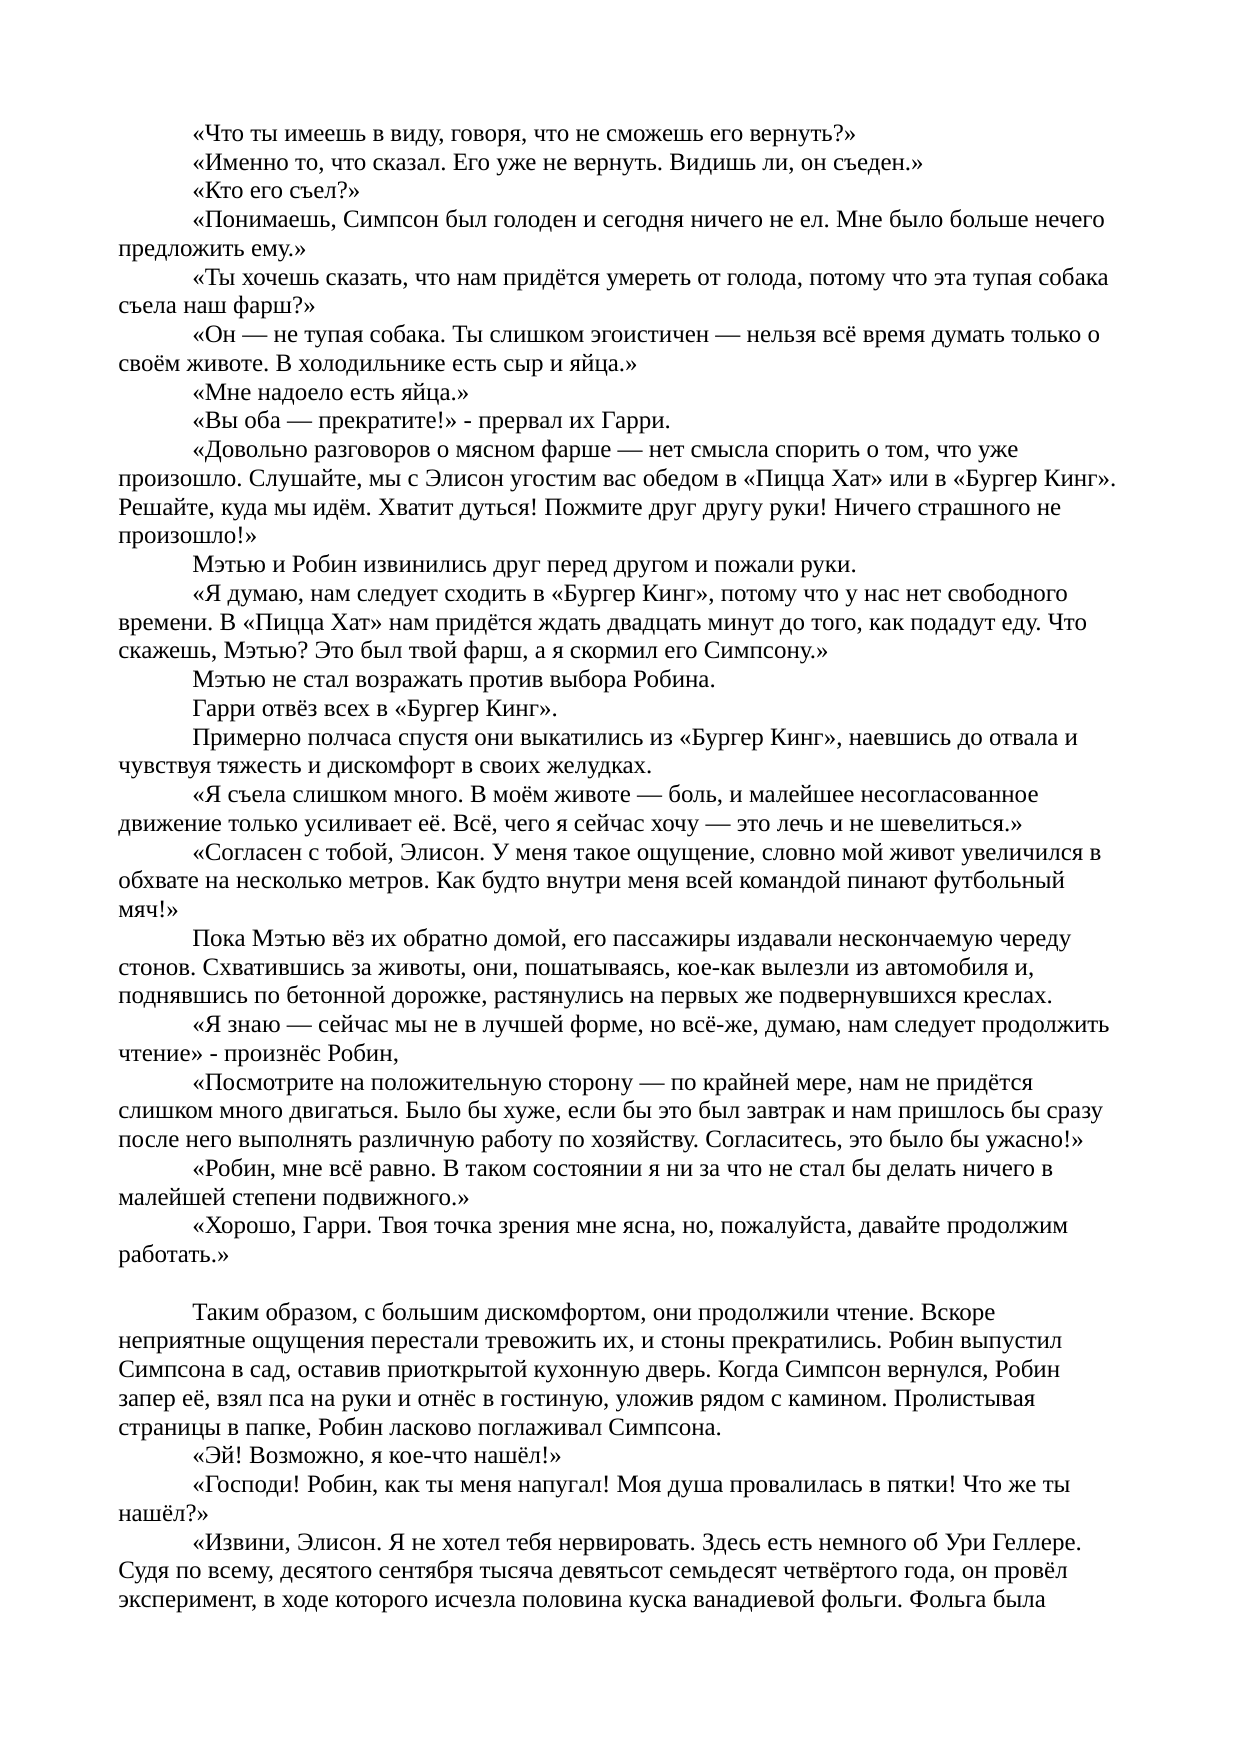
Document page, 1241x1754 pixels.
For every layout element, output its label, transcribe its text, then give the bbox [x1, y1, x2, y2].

text «Посмотрите на положительную сторону — по крайней мере, нам не придётся слишком много двигаться. Было бы хуже, если бы это был завтрак и нам пришлось бы сразу после него выполнять различную работу по хозяйству. Согласитесь, это было бы ужасно!» [118, 1067, 1122, 1153]
text «Понимаешь, Симпсон был голоден и сегодня ничего не ел. Мне было больше нечего предложить ему.» [118, 204, 1122, 262]
text «Хорошо, Гарри. Твоя точка зрения мне ясна, но, пожалуйста, давайте продолжим работать.» [118, 1211, 1122, 1268]
text «Я думаю, нам следует сходить в «Бургер Кинг», потому что у нас нет свободного времени. В «Пицца Хат» нам придётся ждать двадцать минут до того, как подадут еду. Что скажешь, Мэтью? Это был твой фарш, а я скормил его Симпсону.» [118, 578, 1122, 664]
text «Кто его съел?» [118, 176, 1122, 204]
text «Именно то, что сказал. Его уже не вернуть. Видишь ли, он съеден.» [118, 147, 1122, 176]
text «Робин, мне всё равно. В таком состоянии я ни за что не стал бы делать ничего в малейшей степени подвижного.» [118, 1153, 1122, 1211]
text «Он — не тупая собака. Ты слишком эгоистичен — нельзя всё время думать только о своём животе. В холодильнике есть сыр и яйца.» [118, 319, 1122, 377]
text Примерно полчаса спустя они выкатились из «Бургер Кинг», наевшись до отвала и чувствуя тяжесть и дискомфорт в своих желудках. [118, 722, 1122, 779]
text «Согласен с тобой, Элисон. У меня такое ощущение, словно мой живот увеличился в обхвате на несколько метров. Как будто внутри меня всей командой пинают футбольный мяч!» [118, 837, 1122, 923]
text «Я знаю — сейчас мы не в лучшей форме, но всё-же, думаю, нам следует продолжить чтение» - произнёс Робин, [118, 1009, 1122, 1067]
text Гарри отвёз всех в «Бургер Кинг». [118, 693, 1122, 722]
text «Мне надоело есть яйца.» [118, 377, 1122, 406]
text «Я съела слишком много. В моём животе — боль, и малейшее несогласованное движение только усиливает её. Всё, чего я сейчас хочу — это лечь и не шевелиться.» [118, 779, 1122, 837]
text «Вы оба — прекратите!» - прервал их Гарри. [118, 406, 1122, 434]
text Мэтью и Робин извинились друг перед другом и пожали руки. [118, 549, 1122, 578]
text «Довольно разговоров о мясном фарше — нет смысла спорить о том, что уже произошло. Слушайте, мы с Элисон угостим вас обедом в «Пицца Хат» или в «Бургер Кинг». Решайте, куда мы идём. Хватит дуться! Пожмите друг другу руки! Ничего страшного не произошло!» [118, 434, 1122, 549]
text Таким образом, с большим дискомфортом, они продолжили чтение. Вскоре неприятные ощущения перестали тревожить их, и стоны прекратились. Робин выпустил Симпсона в сад, оставив приоткрытой кухонную дверь. Когда Симпсон вернулся, Робин запер её, взял пса на руки и отнёс в гостиную, уложив рядом с камином. Пролистывая страницы в папке, Робин ласково поглаживал Симпсона. [118, 1297, 1122, 1441]
text «Что ты имеешь в виду, говоря, что не сможешь его вернуть?» [118, 118, 1122, 147]
text «Эй! Возможно, я кое-что нашёл!» [118, 1441, 1122, 1469]
text «Ты хочешь сказать, что нам придётся умереть от голода, потому что эта тупая собака съела наш фарш?» [118, 262, 1122, 319]
text «Господи! Робин, как ты меня напугал! Моя душа провалилась в пятки! Что же ты нашёл?» [118, 1469, 1122, 1527]
text Мэтью не стал возражать против выбора Робина. [118, 664, 1122, 693]
text Пока Мэтью вёз их обратно домой, его пассажиры издавали нескончаемую череду стонов. Схватившись за животы, они, пошатываясь, кое-как вылезли из автомобиля и, поднявшись по бетонной дорожке, растянулись на первых же подвернувшихся креслах. [118, 923, 1122, 1009]
text «Извини, Элисон. Я не хотел тебя нервировать. Здесь есть немного об Ури Геллере. Судя по всему, десятого сентября тысяча девятьсот семьдесят четвёртого года, он провёл эксперимент, в ходе которого исчезла половина куска ванадиевой фольги. Фольга была [118, 1527, 1122, 1613]
